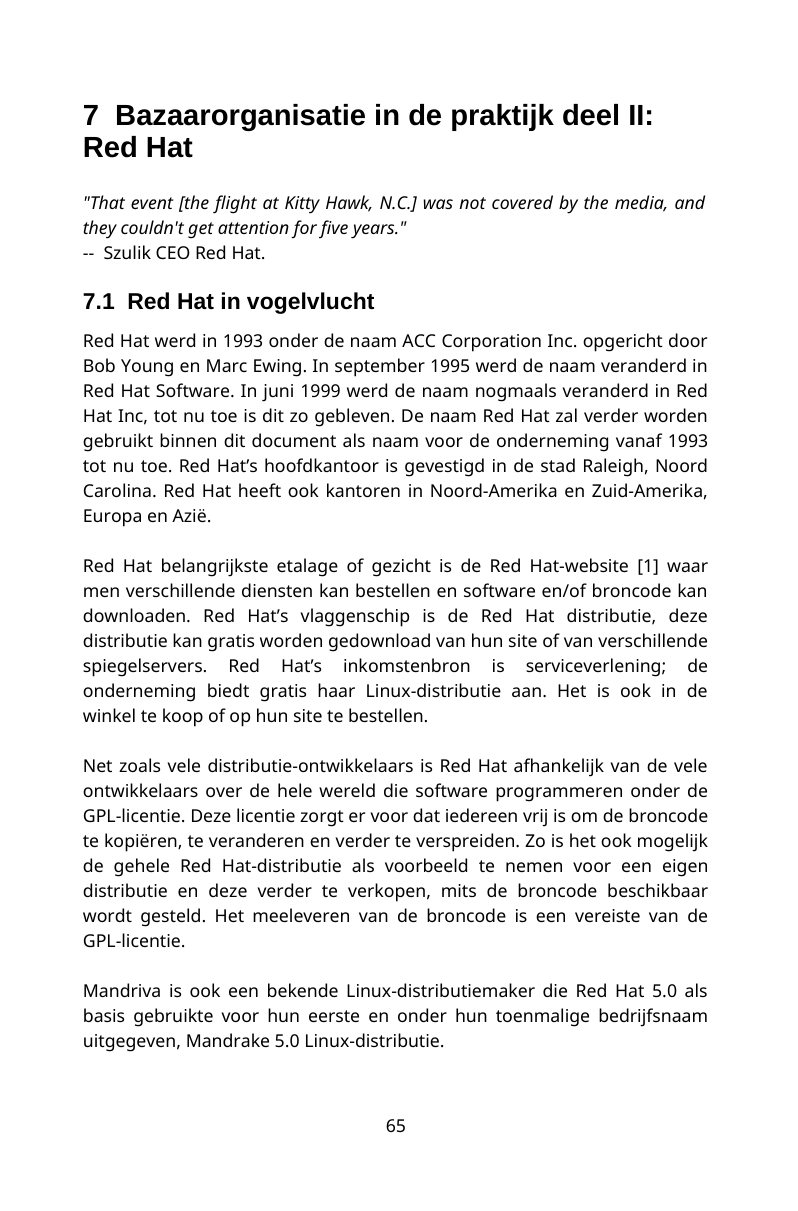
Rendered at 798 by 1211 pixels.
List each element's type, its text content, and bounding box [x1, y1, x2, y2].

subtitle 7 Bazaarorganisatie in de praktijk deel II: Red Hat [83, 99, 709, 164]
text "That event [the flight at Kitty Hawk, N.C.] was not covered by the media, and they couldn't get attention for five years." [83, 189, 709, 239]
text Mandriva is ook een bekende Linux-distributiemaker die Red Hat 5.0 als basis gebruikte voor hun eerste en onder hun toenmalige bedrijfsnaam uitgegeven, Mandrake 5.0 Linux-distributie. [83, 977, 709, 1052]
text Red Hat belangrijkste etalage of gezicht is de Red Hat-website [1] waar men verschillende diensten kan bestellen en software en/of broncode kan downloaden. Red Hat’s vlaggenschip is de Red Hat distributie, deze distributie kan gratis worden gedownload van hun site of van verschillende spiegelservers. Red Hat’s inkomstenbron is serviceverlening; de onderneming biedt gratis haar Linux-distributie aan. Het is ook in de winkel te koop of op hun site te bestellen. [83, 552, 709, 727]
subtitle 7.1 Red Hat in vogelvlucht [83, 289, 709, 315]
text Net zoals vele distributie-ontwikkelaars is Red Hat afhankelijk van de vele ontwikkelaars over de hele wereld die software programmeren onder de GPL-licentie. Deze licentie zorgt er voor dat iedereen vrij is om de broncode te kopiëren, te veranderen en verder te verspreiden. Zo is het ook mogelijk de gehele Red Hat-distributie als voorbeeld te nemen voor een eigen distributie en deze verder te verkopen, mits de broncode beschikbaar wordt gesteld. Het meeleveren van de broncode is een vereiste van de GPL-licentie. [83, 752, 709, 952]
text -- Szulik CEO Red Hat. [83, 239, 709, 264]
text Red Hat werd in 1993 onder de naam ACC Corporation Inc. opgericht door Bob Young en Marc Ewing. In september 1995 werd de naam veranderd in Red Hat Software. In juni 1999 werd de naam nogmaals veranderd in Red Hat Inc, tot nu toe is dit zo gebleven. De naam Red Hat zal verder worden gebruikt binnen dit document als naam voor de onderneming vanaf 1993 tot nu toe. Red Hat’s hoofdkantoor is gevestigd in de stad Raleigh, Noord Carolina. Red Hat heeft ook kantoren in Noord-Amerika en Zuid-Amerika, Europa en Azië. [83, 327, 709, 527]
